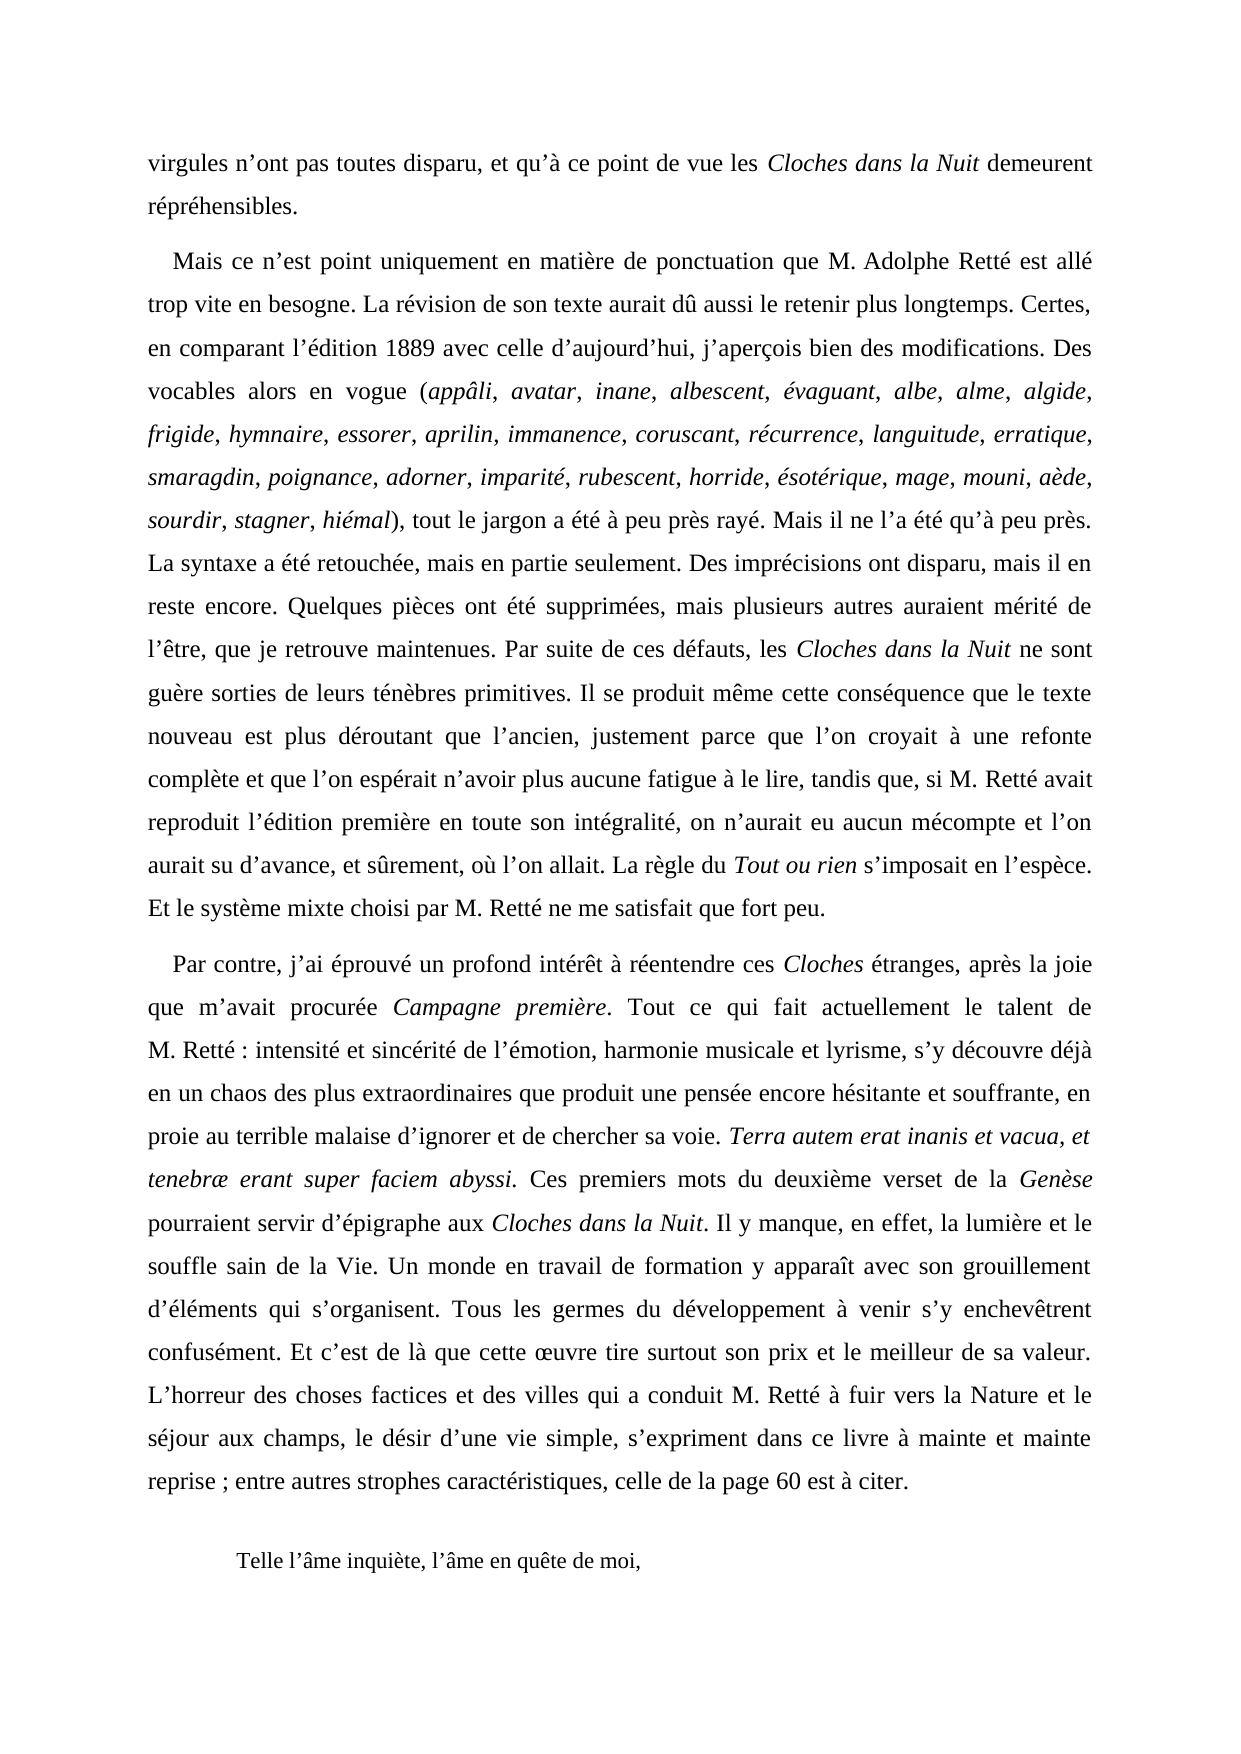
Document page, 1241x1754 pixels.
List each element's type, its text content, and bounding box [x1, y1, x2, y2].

text virgules n’ont pas toutes disparu, et qu’à ce point de vue les Cloches dans la Nuit demeurent répréhensibles. [148, 148, 1093, 219]
text Par contre, j’ai éprouvé un profond intérêt à réentendre ces Cloches étranges, après la joie que m’avait procurée Campagne première. Tout ce qui fait actuellement le talent de M. Retté : intensité et sincérité de l’émotion, harmonie musicale et lyrisme, s’y découvre déjà en un chaos des plus extraordinaires que produit une pensée encore hésitante et souffrante, en proie au terrible malaise d’ignorer et de chercher sa voie. Terra autem erat inanis et vacua, et tenebræ erant super faciem abyssi. Ces premiers mots du deuxième verset de la Genèse pourraient servir d’épigraphe aux Cloches dans la Nuit. Il y manque, en effet, la lumière et le souffle sain de la Vie. Un monde en travail de formation y apparaît avec son grouillement d’éléments qui s’organisent. Tous les germes du développement à venir s’y enchevêtrent confusément. Et c’est de là que cette œuvre tire surtout son prix et le meilleur de sa valeur. L’horreur des choses factices et des villes qui a conduit M. Retté à fuir vers la Nature et le séjour aux champs, le désir d’une vie simple, s’expriment dans ce livre à mainte et mainte reprise ; entre autres strophes caractéristiques, celle de la page 60 est à citer. [148, 949, 1093, 1495]
text Telle l’âme inquiète, l’âme en quête de moi, [236, 1547, 1093, 1573]
text Mais ce n’est point uniquement en matière de ponctuation que M. Adolphe Retté est allé trop vite en besogne. La révision de son texte aurait dû aussi le retenir plus longtemps. Certes, en comparant l’édition 1889 avec celle d’aujourd’hui, j’aperçois bien des modifications. Des vocables alors en vogue (appâli, avatar, inane, albescent, évaguant, albe, alme, algide, frigide, hymnaire, essorer, aprilin, immanence, coruscant, récurrence, languitude, erratique, smaragdin, poignance, adorner, imparité, rubescent, horride, ésotérique, mage, mouni, aède, sourdir, stagner, hiémal), tout le jargon a été à peu près rayé. Mais il ne l’a été qu’à peu près. La syntaxe a été retouchée, mais en partie seulement. Des imprécisions ont disparu, mais il en reste encore. Quelques pièces ont été supprimées, mais plusieurs autres auraient mérité de l’être, que je retrouve maintenues. Par suite de ces défauts, les Cloches dans la Nuit ne sont guère sorties de leurs ténèbres primitives. Il se produit même cette conséquence que le texte nouveau est plus déroutant que l’ancien, justement parce que l’on croyait à une refonte complète et que l’on espérait n’avoir plus aucune fatigue à le lire, tandis que, si M. Retté avait reproduit l’édition première en toute son intégralité, on n’aurait eu aucun mécompte et l’on aurait su d’avance, et sûrement, où l’on allait. La règle du Tout ou rien s’imposait en l’espèce. Et le système mixte choisi par M. Retté ne me satisfait que fort peu. [148, 246, 1093, 922]
